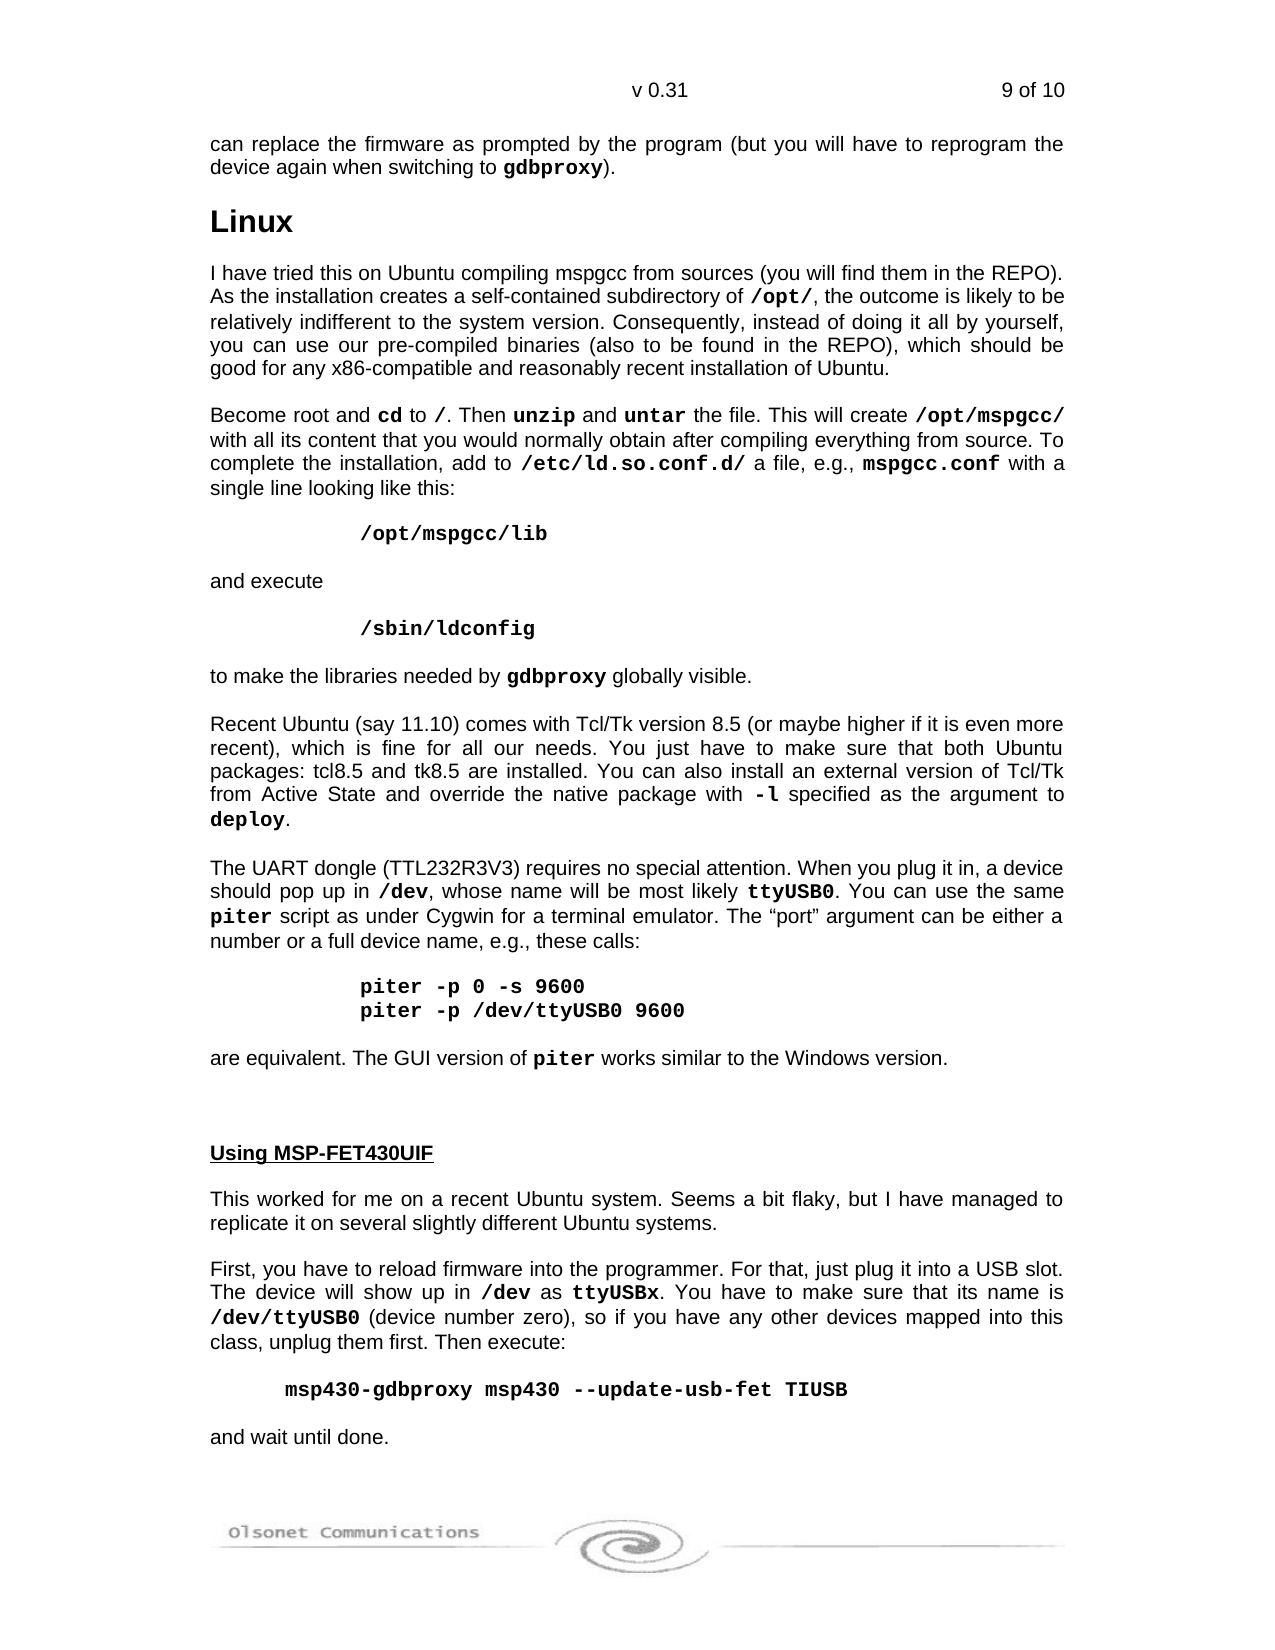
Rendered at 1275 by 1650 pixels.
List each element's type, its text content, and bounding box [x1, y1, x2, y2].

text piter -p 0 -s 9600 [210, 976, 1065, 1000]
text msp430-gdbproxy msp430 --update-usb-fet TIUSB [210, 1377, 1065, 1402]
text piter -p /dev/ttyUSB0 9600 [210, 1000, 1065, 1023]
text and execute [210, 570, 1065, 593]
text are equivalent. The GUI version of piter works similar to the Windows version. [210, 1047, 1065, 1072]
subtitle Linux [210, 204, 1065, 239]
text /sbin/ldconfig [210, 616, 1065, 641]
text Using MSP-FET430UIF [210, 1141, 1065, 1164]
text This worked for me on a recent Ubuntu system. Seems a bit flaky, but I have managed to replicate it on several slightly different Ubuntu systems. [210, 1188, 1065, 1234]
text Recent Ubuntu (say 11.10) comes with Tcl/Tk version 8.5 (or maybe higher if it is even more recent), which is fine for all our needs. You just have to make sure that both Ubuntu packages: tcl8.5 and tk8.5 are installed. You can also install an external version of Tcl/Tk from Active State and override the native package with -l specified as the argument to deploy. [210, 713, 1065, 833]
picture [210, 1504, 1065, 1596]
text to make the libraries needed by gdbproxy globally visible. [210, 665, 1065, 690]
text and wait until done. [210, 1426, 1065, 1449]
text I have tried this on Ubuntu compiling mspgcc from sources (you will find them in the REPO). As the installation creates a self-contained subdirectory of /opt/, the outcome is likely to be relatively indifferent to the system version. Consequently, instead of doing it all by yourself, you can use our pre-compiled binaries (also to be found in the REPO), which should be good for any x86-compatible and reasonably recent installation of Ubuntu. [210, 262, 1065, 380]
text /opt/mspgcc/lib [210, 523, 1065, 547]
text can replace the firmware as prompted by the program (but you will have to reprogram the device again when switching to gdbproxy). [210, 132, 1065, 181]
text The UART dongle (TTL232R3V3) requires no special attention. When you plug it in, a device should pop up in /dev, whose name will be most likely ttyUSB0. You can use the same piter script as under Cygwin for a terminal emulator. The “port” argument can be either a number or a full device name, e.g., these calls: [210, 856, 1065, 953]
text Become root and cd to /. Then unzip and untar the file. This will create /opt/mspgcc/ with all its content that you would normally obtain after compiling everything from source. To complete the installation, add to /etc/ld.so.conf.d/ a file, e.g., mspgcc.conf with a single line looking like this: [210, 403, 1065, 500]
text First, you have to reload firmware into the programmer. For that, just plug it into a USB slot. The device will show up in /dev as ttyUSBx. You have to make sure that its name is /dev/ttyUSB0 (device number zero), so if you have any other devices mapped into this class, unplug them first. Then execute: [210, 1257, 1065, 1354]
